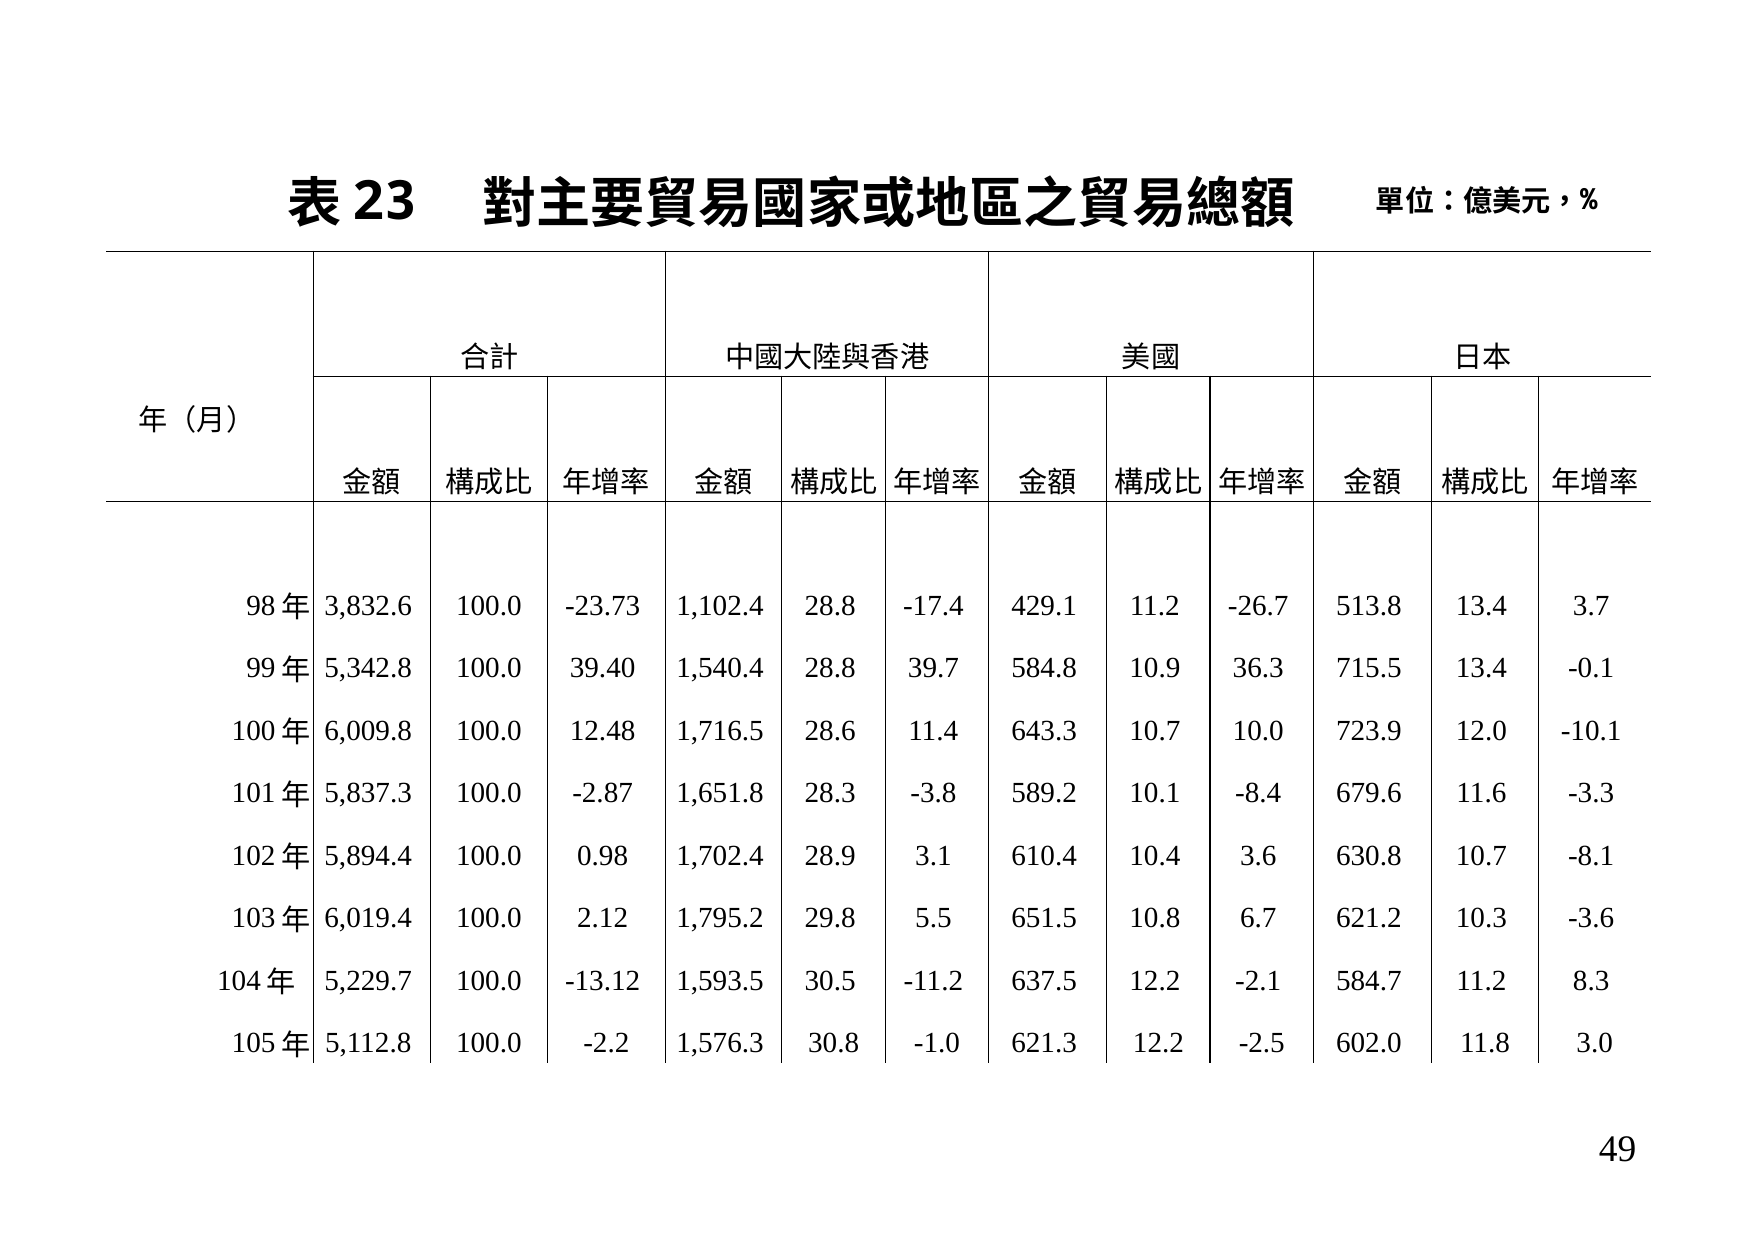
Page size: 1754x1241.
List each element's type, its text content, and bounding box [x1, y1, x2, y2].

table_cell -11.2 [886, 938, 988, 1001]
table_cell -2.2 [548, 1001, 665, 1063]
table_cell 11.2 [1107, 502, 1209, 626]
table_cell 8.3 [1539, 938, 1651, 1001]
table_cell 12.48 [548, 688, 665, 751]
table_cell 39.40 [548, 626, 665, 688]
table_cell 610.4 [989, 813, 1106, 876]
table_cell 28.6 [782, 688, 885, 751]
table_cell 5.5 [886, 876, 988, 938]
table_cell -2.87 [548, 751, 665, 813]
table_cell 1,795.2 [666, 876, 781, 938]
table_cell 98年 [106, 502, 313, 626]
table_cell 28.3 [782, 751, 885, 813]
table_cell 100.0 [431, 876, 547, 938]
table_cell 10.4 [1107, 813, 1209, 876]
table_cell -2.5 [1211, 1001, 1313, 1063]
table_cell -10.1 [1539, 688, 1651, 751]
table_cell 651.5 [989, 876, 1106, 938]
table_cell 1,102.4 [666, 502, 781, 626]
table_cell 5,894.4 [314, 813, 430, 876]
table_header 年（月） [106, 252, 313, 501]
table_cell 構成比 [1107, 377, 1209, 501]
table_cell 102年 [106, 813, 313, 876]
table_cell 10.0 [1211, 688, 1313, 751]
table_cell -17.4 [886, 502, 988, 626]
table_cell 584.7 [1314, 938, 1431, 1001]
table_cell 5,837.3 [314, 751, 430, 813]
table_cell 679.6 [1314, 751, 1431, 813]
table_cell 3.0 [1539, 1001, 1651, 1063]
table_cell 100.0 [431, 938, 547, 1001]
table_cell 構成比 [782, 377, 885, 501]
table_cell 1,576.3 [666, 1001, 781, 1063]
table_cell 28.9 [782, 813, 885, 876]
table_cell 12.0 [1432, 688, 1538, 751]
table_cell 1,540.4 [666, 626, 781, 688]
table_cell 6,009.8 [314, 688, 430, 751]
table_cell 28.8 [782, 502, 885, 626]
table_cell 589.2 [989, 751, 1106, 813]
table_cell 構成比 [1432, 377, 1538, 501]
table_cell 2.12 [548, 876, 665, 938]
table_cell -3.6 [1539, 876, 1651, 938]
table_cell 10.3 [1432, 876, 1538, 938]
table_cell 6,019.4 [314, 876, 430, 938]
table_cell 0.98 [548, 813, 665, 876]
table_cell 年增率 [1211, 377, 1313, 501]
table_cell -3.3 [1539, 751, 1651, 813]
table_cell 723.9 [1314, 688, 1431, 751]
table_cell 99年 [106, 626, 313, 688]
table_cell -8.1 [1539, 813, 1651, 876]
table_cell 621.3 [989, 1001, 1106, 1063]
table_cell -13.12 [548, 938, 665, 1001]
table_cell 3,832.6 [314, 502, 430, 626]
table_cell 金額 [1314, 377, 1431, 501]
table_cell 36.3 [1211, 626, 1313, 688]
table_cell 11.6 [1432, 751, 1538, 813]
table_header 合計 [314, 252, 665, 376]
table_cell 103年 [106, 876, 313, 938]
table_cell 12.2 [1107, 1001, 1209, 1063]
table_cell 13.4 [1432, 502, 1538, 626]
table_cell 10.1 [1107, 751, 1209, 813]
table_cell 11.4 [886, 688, 988, 751]
table_cell 100.0 [431, 626, 547, 688]
table_cell 100.0 [431, 813, 547, 876]
table_cell 101年 [106, 751, 313, 813]
table_cell 12.2 [1107, 938, 1209, 1001]
table_cell 10.7 [1432, 813, 1538, 876]
table_cell 100.0 [431, 1001, 547, 1063]
table_cell 630.8 [1314, 813, 1431, 876]
table_cell 715.5 [1314, 626, 1431, 688]
table_cell 429.1 [989, 502, 1106, 626]
table_cell 643.3 [989, 688, 1106, 751]
table_cell 100.0 [431, 751, 547, 813]
table_cell -26.7 [1211, 502, 1313, 626]
table_cell 637.5 [989, 938, 1106, 1001]
table_cell 金額 [989, 377, 1106, 501]
table_cell 年增率 [886, 377, 988, 501]
table_cell 3.7 [1539, 502, 1651, 626]
subtitle 表23 對主要貿易國家或地區之貿易總額 單位：億美元，% [118, 126, 1636, 251]
table_cell -2.1 [1211, 938, 1313, 1001]
table_cell 10.7 [1107, 688, 1209, 751]
table_cell 584.8 [989, 626, 1106, 688]
table_header 中國大陸與香港 [666, 252, 988, 376]
table_cell 5,229.7 [314, 938, 430, 1001]
table_cell 3.6 [1211, 813, 1313, 876]
table_cell 3.1 [886, 813, 988, 876]
table_cell -0.1 [1539, 626, 1651, 688]
table_cell 10.8 [1107, 876, 1209, 938]
table_cell 金額 [314, 377, 430, 501]
table_cell -3.8 [886, 751, 988, 813]
table_cell -23.73 [548, 502, 665, 626]
table_header 美國 [989, 252, 1313, 376]
table_cell 39.7 [886, 626, 988, 688]
table_cell 5,342.8 [314, 626, 430, 688]
table_cell 1,593.5 [666, 938, 781, 1001]
table_cell 621.2 [1314, 876, 1431, 938]
table_cell 1,716.5 [666, 688, 781, 751]
table_cell 11.8 [1432, 1001, 1538, 1063]
table_cell 10.9 [1107, 626, 1209, 688]
table_cell 100.0 [431, 502, 547, 626]
table_cell 13.4 [1432, 626, 1538, 688]
table_cell 513.8 [1314, 502, 1431, 626]
table_cell 104年 [106, 938, 313, 1001]
table_cell 年增率 [548, 377, 665, 501]
table_cell 602.0 [1314, 1001, 1431, 1063]
table_cell 5,112.8 [314, 1001, 430, 1063]
table_cell -1.0 [886, 1001, 988, 1063]
table_cell 105年 [106, 1001, 313, 1063]
table_cell 1,702.4 [666, 813, 781, 876]
table_cell 28.8 [782, 626, 885, 688]
table_cell 30.5 [782, 938, 885, 1001]
table_cell 構成比 [431, 377, 547, 501]
table_cell 6.7 [1211, 876, 1313, 938]
table_cell 29.8 [782, 876, 885, 938]
table_cell 30.8 [782, 1001, 885, 1063]
table_cell 100年 [106, 688, 313, 751]
table_cell -8.4 [1211, 751, 1313, 813]
table_cell 金額 [666, 377, 781, 501]
table_cell 100.0 [431, 688, 547, 751]
table_cell 11.2 [1432, 938, 1538, 1001]
table_header 日本 [1314, 252, 1651, 376]
table_cell 1,651.8 [666, 751, 781, 813]
table_cell 年增率 [1539, 377, 1651, 501]
